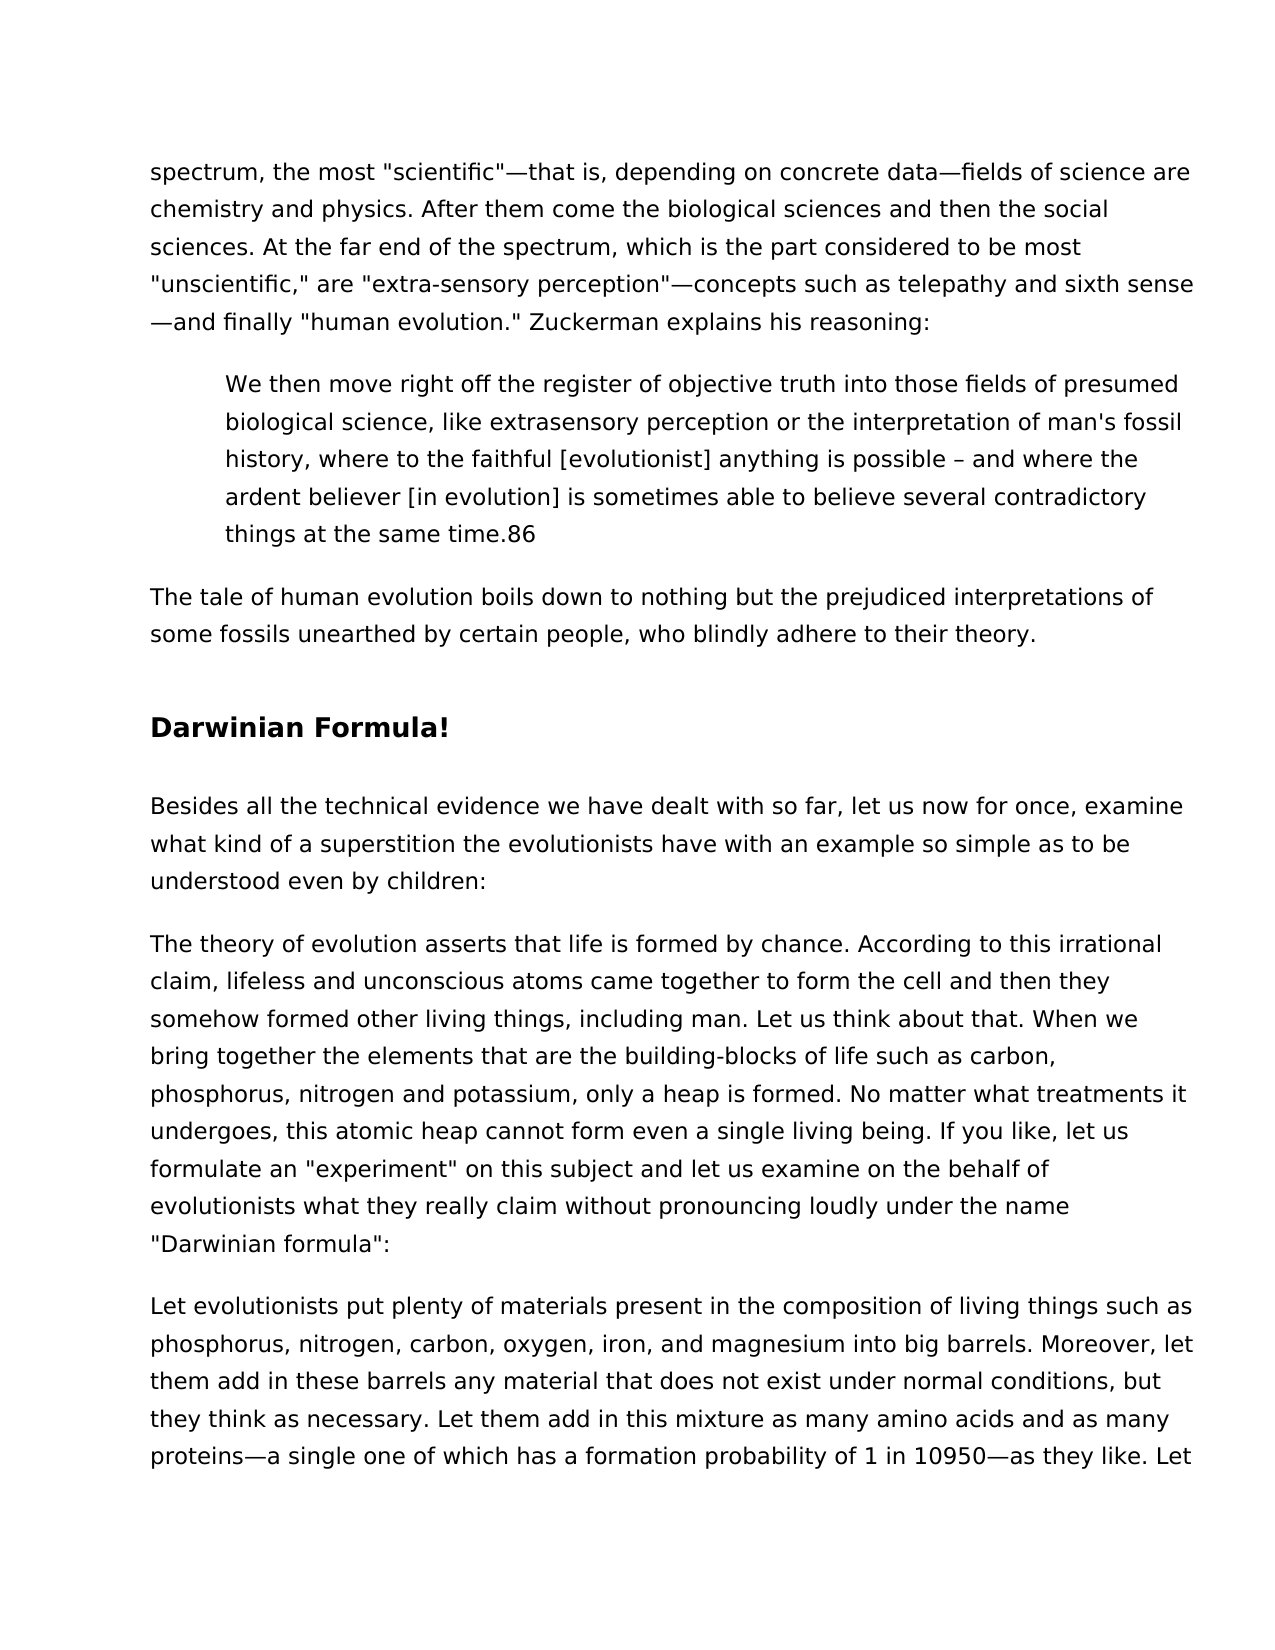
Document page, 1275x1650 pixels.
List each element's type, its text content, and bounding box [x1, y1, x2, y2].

text spectrum, the most "scientific"—that is, depending on concrete data—fields of science are chemistry and physics. After them come the biological sciences and then the social sciences. At the far end of the spectrum, which is the part considered to be most "unscientific," are "extra-sensory perception"—concepts such as telepathy and sixth sense—and finally "human evolution." Zuckerman explains his reasoning: [150, 150, 1200, 337]
text The tale of human evolution boils down to nothing but the prejudiced interpretations of some fossils unearthed by certain people, who blindly adhere to their theory. [150, 575, 1200, 650]
subtitle Darwinian Formula! [150, 712, 1200, 744]
text The theory of evolution asserts that life is formed by chance. According to this irrational claim, lifeless and unconscious atoms came together to form the cell and then they somehow formed other living things, including man. Let us think about that. When we bring together the elements that are the building-blocks of life such as carbon, phosphorus, nitrogen and potassium, only a heap is formed. No matter what treatments it undergoes, this atomic heap cannot form even a single living being. If you like, let us formulate an "experiment" on this subject and let us examine on the behalf of evolutionists what they really claim without pronouncing loudly under the name "Darwinian formula": [150, 922, 1200, 1260]
text Let evolutionists put plenty of materials present in the composition of living things such as phosphorus, nitrogen, carbon, oxygen, iron, and magnesium into big barrels. Moreover, let them add in these barrels any material that does not exist under normal conditions, but they think as necessary. Let them add in this mixture as many amino acids and as many proteins—a single one of which has a formation probability of 1 in 10950—as they like. Let [150, 1285, 1200, 1472]
text We then move right off the register of objective truth into those fields of presumed biological science, like extrasensory perception or the interpretation of man's fossil history, where to the faithful [evolutionist] anything is possible – and where the ardent believer [in evolution] is sometimes able to believe several contradictory things at the same time.86 [225, 362, 1200, 550]
text Besides all the technical evidence we have dealt with so far, let us now for once, examine what kind of a superstition the evolutionists have with an example so simple as to be understood even by children: [150, 785, 1200, 897]
